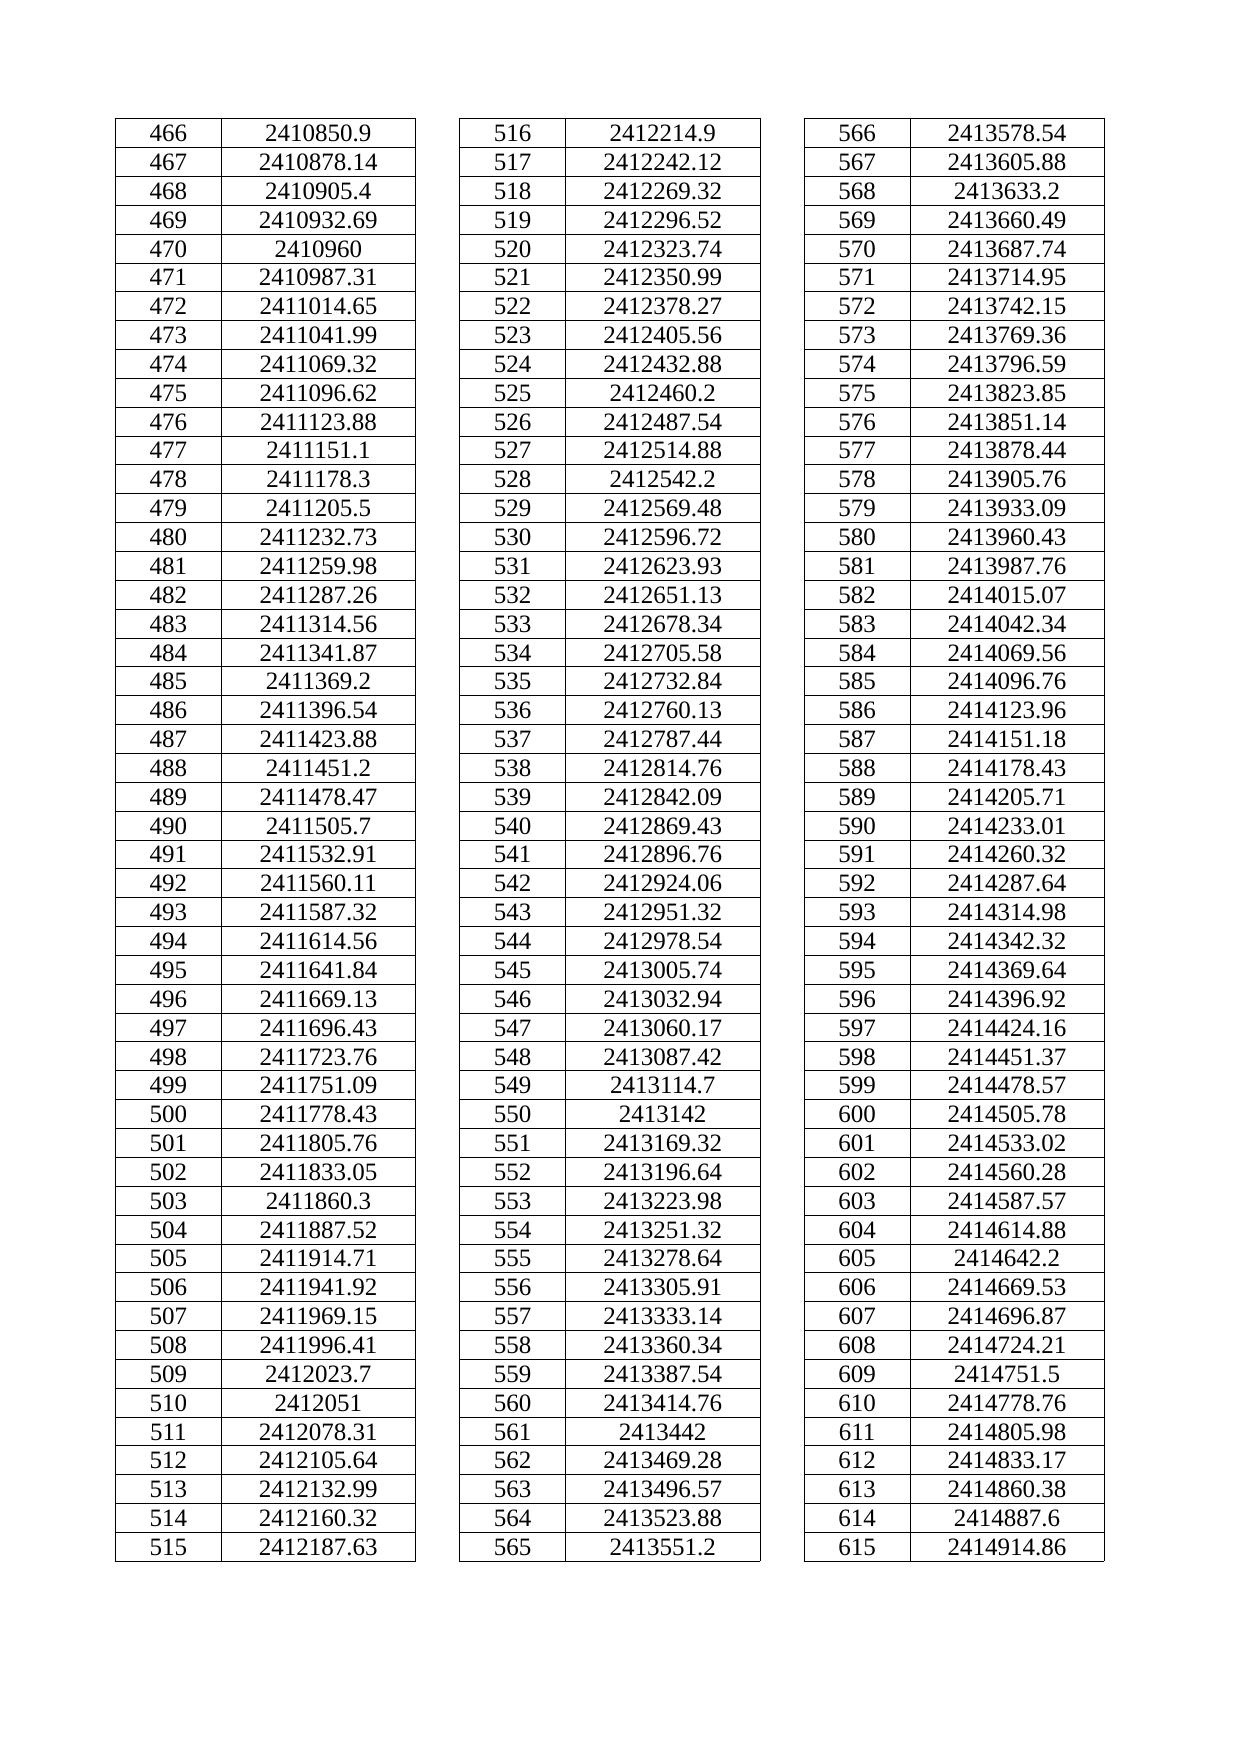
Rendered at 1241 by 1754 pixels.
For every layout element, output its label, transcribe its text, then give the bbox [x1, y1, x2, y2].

table_cell 475 [116, 379, 221, 407]
table_cell 2413905.76 [911, 465, 1104, 493]
table_cell 610 [805, 1389, 910, 1417]
table_cell 2413633.2 [911, 177, 1104, 205]
table_cell 2412432.88 [566, 350, 760, 378]
table_cell 2412924.06 [566, 869, 760, 897]
table_cell 553 [460, 1187, 565, 1214]
table_cell 522 [460, 292, 565, 320]
table_cell 2413387.54 [566, 1360, 760, 1388]
table_cell 580 [805, 523, 910, 551]
table_cell 548 [460, 1042, 565, 1070]
table_cell 2412187.63 [222, 1533, 415, 1561]
table_cell 566 [805, 119, 910, 147]
table_cell 2411614.56 [222, 927, 415, 955]
table_cell 2411833.05 [222, 1158, 415, 1186]
table_cell 2411451.2 [222, 754, 415, 782]
table_cell 482 [116, 581, 221, 609]
table_cell 528 [460, 465, 565, 493]
table_cell 599 [805, 1071, 910, 1099]
table_cell 2410960 [222, 235, 415, 262]
table_cell 2413769.36 [911, 321, 1104, 349]
table_cell 2412460.2 [566, 379, 760, 407]
table_cell 520 [460, 235, 565, 262]
table_cell 471 [116, 264, 221, 291]
table_cell 521 [460, 264, 565, 291]
table_cell 2413714.95 [911, 264, 1104, 291]
table_cell 556 [460, 1273, 565, 1301]
table_cell 592 [805, 869, 910, 897]
table_cell 2412405.56 [566, 321, 760, 349]
table_cell 552 [460, 1158, 565, 1186]
table_cell 2412569.48 [566, 494, 760, 522]
table_cell 2414805.98 [911, 1418, 1104, 1445]
table_cell 2414751.5 [911, 1360, 1104, 1388]
table_cell 530 [460, 523, 565, 551]
table_cell 491 [116, 841, 221, 868]
table_cell 562 [460, 1446, 565, 1474]
table_cell 2413551.2 [566, 1533, 760, 1561]
table_cell 539 [460, 783, 565, 811]
table_cell 2414451.37 [911, 1042, 1104, 1070]
table_cell 2414669.53 [911, 1273, 1104, 1301]
table_cell 593 [805, 898, 910, 926]
table_cell 2411151.1 [222, 437, 415, 464]
table_cell 597 [805, 1014, 910, 1041]
table_cell 2412542.2 [566, 465, 760, 493]
table_cell 517 [460, 148, 565, 176]
table_cell 2413687.74 [911, 235, 1104, 262]
table_cell 2411887.52 [222, 1216, 415, 1243]
table_cell 473 [116, 321, 221, 349]
table_cell 2413742.15 [911, 292, 1104, 320]
table_cell 2414505.78 [911, 1100, 1104, 1128]
table_cell 607 [805, 1302, 910, 1330]
table_cell 2411232.73 [222, 523, 415, 551]
table_cell 570 [805, 235, 910, 262]
table_cell 2413469.28 [566, 1446, 760, 1474]
table_cell 2413360.34 [566, 1331, 760, 1359]
table_cell 546 [460, 985, 565, 1013]
table_cell 2413851.14 [911, 408, 1104, 436]
table_cell 2411941.92 [222, 1273, 415, 1301]
table_cell 513 [116, 1475, 221, 1503]
table_cell 2413142 [566, 1100, 760, 1128]
table_cell 2414151.18 [911, 725, 1104, 753]
table_cell 2413196.64 [566, 1158, 760, 1186]
table_cell 2414587.57 [911, 1187, 1104, 1214]
table_cell 526 [460, 408, 565, 436]
table_cell 2413060.17 [566, 1014, 760, 1041]
table_cell 2414914.86 [911, 1533, 1104, 1561]
table_cell 2411423.88 [222, 725, 415, 753]
table_cell 467 [116, 148, 221, 176]
table_cell 2410850.9 [222, 119, 415, 147]
table_cell 588 [805, 754, 910, 782]
table_cell 2412787.44 [566, 725, 760, 753]
table_cell 600 [805, 1100, 910, 1128]
table_cell 557 [460, 1302, 565, 1330]
table_cell 2411532.91 [222, 841, 415, 868]
table_cell 516 [460, 119, 565, 147]
table_cell 500 [116, 1100, 221, 1128]
table_cell 2411314.56 [222, 610, 415, 637]
table_cell 2412678.34 [566, 610, 760, 637]
table_cell 2411860.3 [222, 1187, 415, 1214]
table_cell 584 [805, 639, 910, 666]
table_cell 511 [116, 1418, 221, 1445]
table_cell 2411287.26 [222, 581, 415, 609]
table_cell 503 [116, 1187, 221, 1214]
table_cell 2412705.58 [566, 639, 760, 666]
table_cell 2413333.14 [566, 1302, 760, 1330]
table_cell 504 [116, 1216, 221, 1243]
table_cell 2413169.32 [566, 1129, 760, 1157]
table_cell 615 [805, 1533, 910, 1561]
table_cell 510 [116, 1389, 221, 1417]
table_cell 541 [460, 841, 565, 868]
table_cell 2412051 [222, 1389, 415, 1417]
table_cell 2414614.88 [911, 1216, 1104, 1243]
table_cell 509 [116, 1360, 221, 1388]
table_cell 2413878.44 [911, 437, 1104, 464]
table_cell 2413114.7 [566, 1071, 760, 1099]
table_cell 2411805.76 [222, 1129, 415, 1157]
table_cell 2412842.09 [566, 783, 760, 811]
table_cell 488 [116, 754, 221, 782]
table_cell 2413251.32 [566, 1216, 760, 1243]
table_cell 502 [116, 1158, 221, 1186]
table_cell 474 [116, 350, 221, 378]
table_cell 2411369.2 [222, 667, 415, 695]
table_cell 2412896.76 [566, 841, 760, 868]
table_cell 601 [805, 1129, 910, 1157]
table_cell 2411751.09 [222, 1071, 415, 1099]
table_cell 2412514.88 [566, 437, 760, 464]
table_cell 582 [805, 581, 910, 609]
table_cell 2413987.76 [911, 552, 1104, 580]
table_cell 2414560.28 [911, 1158, 1104, 1186]
table_cell 2411560.11 [222, 869, 415, 897]
table_cell 2413823.85 [911, 379, 1104, 407]
table_cell 569 [805, 206, 910, 233]
table_cell 550 [460, 1100, 565, 1128]
table_cell 2412760.13 [566, 696, 760, 724]
table_cell 2413796.59 [911, 350, 1104, 378]
table_cell 2411069.32 [222, 350, 415, 378]
table_cell 571 [805, 264, 910, 291]
table_cell 2414233.01 [911, 812, 1104, 839]
table_cell 2414096.76 [911, 667, 1104, 695]
table_cell 501 [116, 1129, 221, 1157]
table_cell 2410932.69 [222, 206, 415, 233]
table_cell 478 [116, 465, 221, 493]
table_cell 490 [116, 812, 221, 839]
table_cell 479 [116, 494, 221, 522]
table_cell 605 [805, 1245, 910, 1272]
table_cell 2413523.88 [566, 1504, 760, 1532]
table_cell 472 [116, 292, 221, 320]
table_cell 2413960.43 [911, 523, 1104, 551]
table_cell 612 [805, 1446, 910, 1474]
table_cell 532 [460, 581, 565, 609]
table_cell 2414042.34 [911, 610, 1104, 637]
table_cell 2412160.32 [222, 1504, 415, 1532]
table_cell 2412105.64 [222, 1446, 415, 1474]
table_cell 514 [116, 1504, 221, 1532]
table_cell 2411723.76 [222, 1042, 415, 1070]
table_cell 469 [116, 206, 221, 233]
table_cell 563 [460, 1475, 565, 1503]
table_cell 2411696.43 [222, 1014, 415, 1041]
table_cell 476 [116, 408, 221, 436]
table_cell 2414314.98 [911, 898, 1104, 926]
table_cell 2414396.92 [911, 985, 1104, 1013]
table_cell 2411259.98 [222, 552, 415, 580]
table_cell 2411778.43 [222, 1100, 415, 1128]
table_cell 576 [805, 408, 910, 436]
table_cell 2411396.54 [222, 696, 415, 724]
table_cell 2412487.54 [566, 408, 760, 436]
table_cell 2412978.54 [566, 927, 760, 955]
table_cell 545 [460, 956, 565, 984]
table_cell 542 [460, 869, 565, 897]
table_cell 2413660.49 [911, 206, 1104, 233]
table_cell 538 [460, 754, 565, 782]
table_cell 527 [460, 437, 565, 464]
table_cell 2412651.13 [566, 581, 760, 609]
table_cell 594 [805, 927, 910, 955]
table_cell 523 [460, 321, 565, 349]
table_cell 574 [805, 350, 910, 378]
table_cell 2413605.88 [911, 148, 1104, 176]
table_cell 515 [116, 1533, 221, 1561]
table_cell 596 [805, 985, 910, 1013]
table_cell 2411996.41 [222, 1331, 415, 1359]
table_cell 567 [805, 148, 910, 176]
table_cell 2412269.32 [566, 177, 760, 205]
table_cell 477 [116, 437, 221, 464]
table_cell 508 [116, 1331, 221, 1359]
table_cell 611 [805, 1418, 910, 1445]
table_cell 590 [805, 812, 910, 839]
table_cell 613 [805, 1475, 910, 1503]
table_cell 2412242.12 [566, 148, 760, 176]
table_cell 579 [805, 494, 910, 522]
table_cell 519 [460, 206, 565, 233]
table_cell 2414069.56 [911, 639, 1104, 666]
table_cell 565 [460, 1533, 565, 1561]
table_cell 497 [116, 1014, 221, 1041]
table_cell 2414724.21 [911, 1331, 1104, 1359]
table_cell 2413442 [566, 1418, 760, 1445]
table_cell 568 [805, 177, 910, 205]
table_cell 518 [460, 177, 565, 205]
table_cell 585 [805, 667, 910, 695]
table_cell 498 [116, 1042, 221, 1070]
table_cell 2412323.74 [566, 235, 760, 262]
table_cell 2413032.94 [566, 985, 760, 1013]
table_cell 2413414.76 [566, 1389, 760, 1417]
table_cell 525 [460, 379, 565, 407]
table_cell 2411178.3 [222, 465, 415, 493]
table_cell 2412132.99 [222, 1475, 415, 1503]
table_cell 572 [805, 292, 910, 320]
table_cell 587 [805, 725, 910, 753]
table_cell 2410878.14 [222, 148, 415, 176]
table_cell 2411669.13 [222, 985, 415, 1013]
table_cell 2414260.32 [911, 841, 1104, 868]
table_cell 2412214.9 [566, 119, 760, 147]
table_cell 564 [460, 1504, 565, 1532]
table_cell 2412814.76 [566, 754, 760, 782]
table_cell 604 [805, 1216, 910, 1243]
table_cell 598 [805, 1042, 910, 1070]
table_cell 535 [460, 667, 565, 695]
table_cell 2414123.96 [911, 696, 1104, 724]
table_cell 2413305.91 [566, 1273, 760, 1301]
table_cell 2413005.74 [566, 956, 760, 984]
table_cell 2411587.32 [222, 898, 415, 926]
table_cell 2411478.47 [222, 783, 415, 811]
table_cell 581 [805, 552, 910, 580]
table_cell 524 [460, 350, 565, 378]
table_cell 2411969.15 [222, 1302, 415, 1330]
table_cell 494 [116, 927, 221, 955]
table_cell 2414533.02 [911, 1129, 1104, 1157]
table_cell 544 [460, 927, 565, 955]
table_cell 555 [460, 1245, 565, 1272]
table_cell 578 [805, 465, 910, 493]
table_cell 2414369.64 [911, 956, 1104, 984]
table_cell 468 [116, 177, 221, 205]
table_cell 2414860.38 [911, 1475, 1104, 1503]
table_cell 2411914.71 [222, 1245, 415, 1272]
table_cell 2413578.54 [911, 119, 1104, 147]
table_cell 609 [805, 1360, 910, 1388]
table_cell 608 [805, 1331, 910, 1359]
table_cell 2414778.76 [911, 1389, 1104, 1417]
table_cell 534 [460, 639, 565, 666]
table_cell 2410987.31 [222, 264, 415, 291]
table_cell 2414478.57 [911, 1071, 1104, 1099]
table_cell 493 [116, 898, 221, 926]
table_cell 2412732.84 [566, 667, 760, 695]
table_cell 2411641.84 [222, 956, 415, 984]
table_cell 561 [460, 1418, 565, 1445]
table_cell 591 [805, 841, 910, 868]
table_cell 529 [460, 494, 565, 522]
table_cell 2414887.6 [911, 1504, 1104, 1532]
table_cell 506 [116, 1273, 221, 1301]
table_cell 2412623.93 [566, 552, 760, 580]
table_cell 492 [116, 869, 221, 897]
table_cell 2414287.64 [911, 869, 1104, 897]
table_cell 2412078.31 [222, 1418, 415, 1445]
table_cell 586 [805, 696, 910, 724]
table_cell 2413087.42 [566, 1042, 760, 1070]
table_cell 2411205.5 [222, 494, 415, 522]
table_cell 2413933.09 [911, 494, 1104, 522]
table_cell 536 [460, 696, 565, 724]
table_cell 466 [116, 119, 221, 147]
table_cell 2411341.87 [222, 639, 415, 666]
table_cell 507 [116, 1302, 221, 1330]
table_cell 499 [116, 1071, 221, 1099]
table_cell 2411014.65 [222, 292, 415, 320]
table_cell 2412951.32 [566, 898, 760, 926]
table_cell 575 [805, 379, 910, 407]
table_cell 484 [116, 639, 221, 666]
table_cell 2414696.87 [911, 1302, 1104, 1330]
table_cell 2414833.17 [911, 1446, 1104, 1474]
table_cell 483 [116, 610, 221, 637]
table_cell 486 [116, 696, 221, 724]
table_cell 2411041.99 [222, 321, 415, 349]
table_cell 2412023.7 [222, 1360, 415, 1388]
table_cell 2412869.43 [566, 812, 760, 839]
table_cell 2414178.43 [911, 754, 1104, 782]
table_cell 2411096.62 [222, 379, 415, 407]
table_cell 595 [805, 956, 910, 984]
table_cell 2413496.57 [566, 1475, 760, 1503]
table_cell 2412350.99 [566, 264, 760, 291]
table_cell 533 [460, 610, 565, 637]
table_cell 577 [805, 437, 910, 464]
table_cell 496 [116, 985, 221, 1013]
table_cell 2412296.52 [566, 206, 760, 233]
table_cell 505 [116, 1245, 221, 1272]
table_cell 495 [116, 956, 221, 984]
table_cell 2410905.4 [222, 177, 415, 205]
table_cell 602 [805, 1158, 910, 1186]
table_cell 485 [116, 667, 221, 695]
table_cell 512 [116, 1446, 221, 1474]
table_cell 489 [116, 783, 221, 811]
table_cell 480 [116, 523, 221, 551]
table_cell 2414342.32 [911, 927, 1104, 955]
table_cell 543 [460, 898, 565, 926]
table_cell 2414205.71 [911, 783, 1104, 811]
table_cell 606 [805, 1273, 910, 1301]
table_cell 603 [805, 1187, 910, 1214]
table_cell 470 [116, 235, 221, 262]
table_cell 558 [460, 1331, 565, 1359]
table_cell 2414424.16 [911, 1014, 1104, 1041]
table_cell 2411123.88 [222, 408, 415, 436]
table_cell 554 [460, 1216, 565, 1243]
table_cell 583 [805, 610, 910, 637]
table_cell 2412596.72 [566, 523, 760, 551]
table_cell 2411505.7 [222, 812, 415, 839]
table_cell 2414642.2 [911, 1245, 1104, 1272]
table_cell 2412378.27 [566, 292, 760, 320]
table_cell 560 [460, 1389, 565, 1417]
table_cell 559 [460, 1360, 565, 1388]
table_cell 547 [460, 1014, 565, 1041]
table_cell 551 [460, 1129, 565, 1157]
table_cell 531 [460, 552, 565, 580]
table_cell 2413278.64 [566, 1245, 760, 1272]
table_cell 481 [116, 552, 221, 580]
table_cell 2413223.98 [566, 1187, 760, 1214]
table_cell 573 [805, 321, 910, 349]
table_cell 614 [805, 1504, 910, 1532]
table_cell 487 [116, 725, 221, 753]
table_cell 2414015.07 [911, 581, 1104, 609]
table_cell 540 [460, 812, 565, 839]
table_cell 589 [805, 783, 910, 811]
table_cell 537 [460, 725, 565, 753]
table_cell 549 [460, 1071, 565, 1099]
